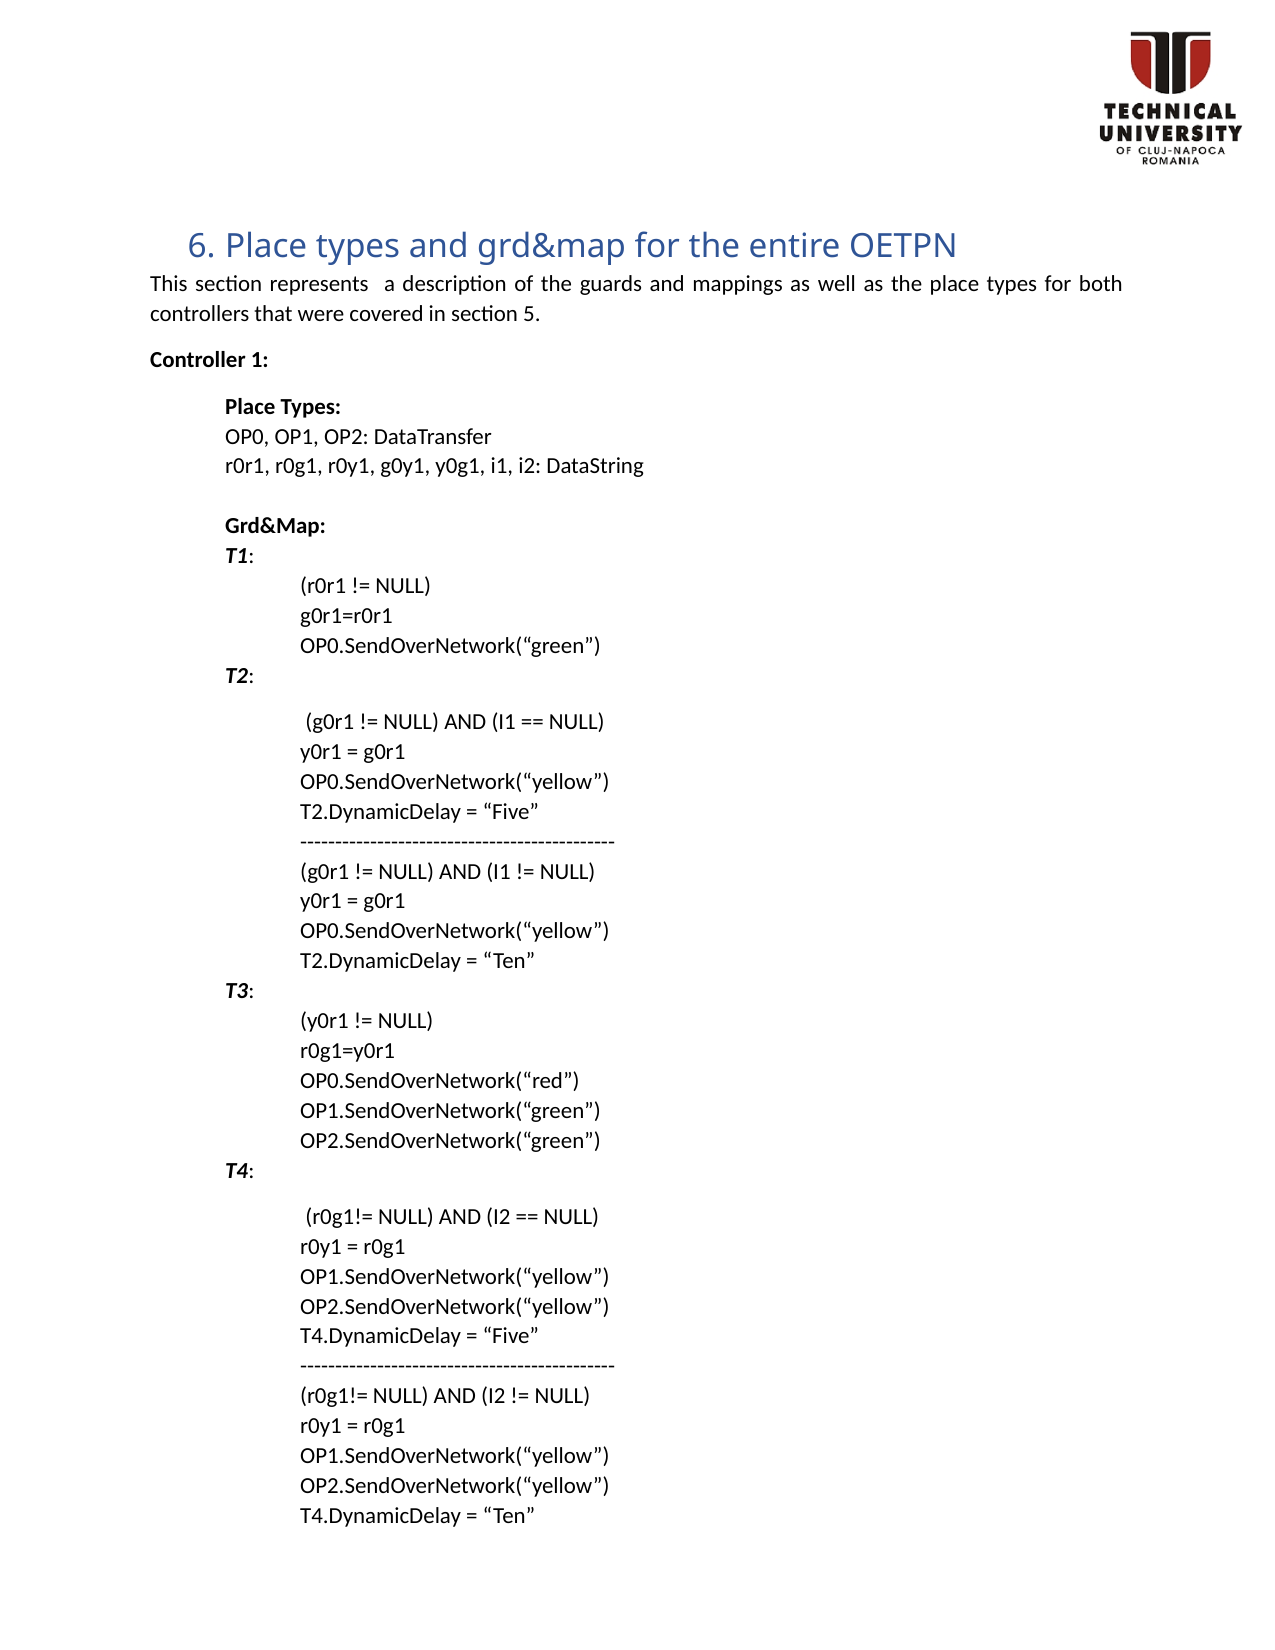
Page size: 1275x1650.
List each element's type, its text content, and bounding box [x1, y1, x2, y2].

text g0r1=r0r1 [225, 601, 1125, 629]
text T4.DynamicDelay = “Ten” [225, 1501, 1125, 1529]
text Controller 1: [150, 346, 1125, 373]
text (y0r1 != NULL) [225, 1006, 1125, 1034]
text T4.DynamicDelay = “Five” [225, 1322, 1125, 1350]
text r0y1 = r0g1 [225, 1232, 1125, 1260]
text OP1.SendOverNetwork(“green”) [225, 1096, 1125, 1124]
text Place Types: [150, 392, 1125, 420]
text (r0g1!= NULL) AND (I2 == NULL) [225, 1202, 1125, 1230]
text OP2.SendOverNetwork(“yellow”) [225, 1292, 1125, 1320]
text OP0.SendOverNetwork(“green”) [225, 631, 1125, 659]
text OP2.SendOverNetwork(“yellow”) [225, 1471, 1125, 1499]
text This section represents a description of the guards and mappings as well as the place types for both controllers that were covered in section 5. [150, 269, 1125, 327]
text T2.DynamicDelay = “Ten” [225, 946, 1125, 974]
text r0r1, r0g1, r0y1, g0y1, y0g1, i1, i2: DataString [150, 452, 1125, 480]
text OP1.SendOverNetwork(“yellow”) [225, 1441, 1125, 1469]
text r0g1=y0r1 [225, 1036, 1125, 1064]
text OP0.SendOverNetwork(“yellow”) [225, 917, 1125, 944]
text (g0r1 != NULL) AND (I1 == NULL) [225, 707, 1125, 735]
text OP0, OP1, OP2: DataTransfer [150, 422, 1125, 450]
text y0r1 = g0r1 [225, 737, 1125, 765]
text (g0r1 != NULL) AND (I1 != NULL) [225, 857, 1125, 885]
text OP2.SendOverNetwork(“green”) [225, 1126, 1125, 1154]
text OP0.SendOverNetwork(“yellow”) [225, 767, 1125, 795]
text r0y1 = r0g1 [225, 1411, 1125, 1439]
text T2: [150, 661, 1125, 689]
text y0r1 = g0r1 [225, 887, 1125, 915]
text T3: [150, 976, 1125, 1004]
text (r0g1!= NULL) AND (I2 != NULL) [225, 1381, 1125, 1409]
text (r0r1 != NULL) [225, 571, 1125, 599]
text T4: [150, 1156, 1125, 1184]
text OP0.SendOverNetwork(“red”) [225, 1066, 1125, 1094]
subtitle Place types and grd&map for the entire OETPN [187, 221, 1125, 267]
text T1: [150, 541, 1125, 569]
text T2.DynamicDelay = “Five” [225, 797, 1125, 825]
text Grd&Map: [150, 511, 1125, 539]
text --------------------------------------------- [225, 827, 1125, 855]
text --------------------------------------------- [225, 1352, 1125, 1379]
text OP1.SendOverNetwork(“yellow”) [225, 1262, 1125, 1290]
